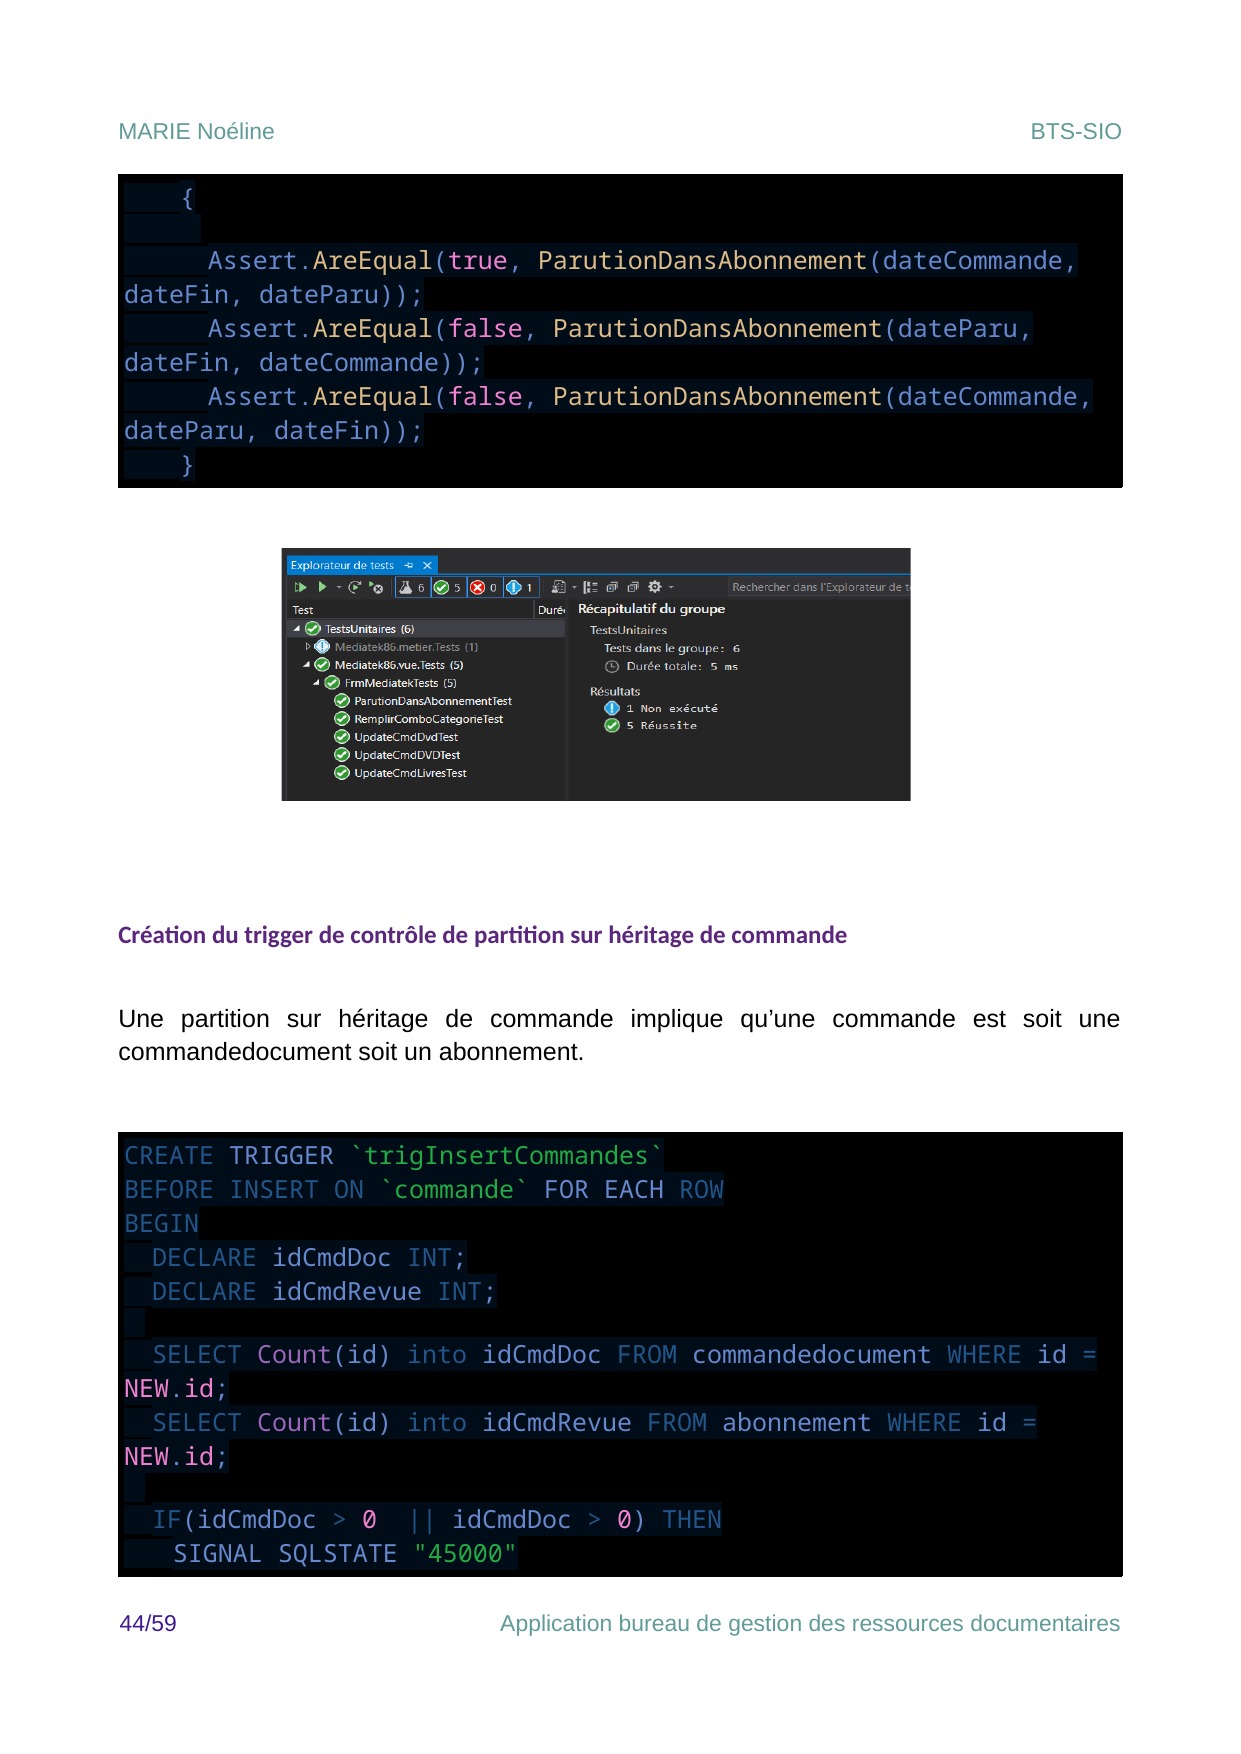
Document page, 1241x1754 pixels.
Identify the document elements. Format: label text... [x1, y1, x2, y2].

subtitle Création du trigger de contrôle de partition sur héritage de commande [118, 919, 1122, 950]
table_header { Assert.AreEqual(true, ParutionDansAbonnement(dateCommande, dateFin, dateParu)); Assert.AreEqual(false, ParutionDansAbonnement(dateParu, dateFin, dateCommande)); Assert.AreEqual(false, ParutionDansAbonnement(dateCommande, dateParu, dateFin)); } [119, 175, 1122, 487]
picture [281, 548, 911, 801]
text Une partition sur héritage de commande implique qu’une commande est soit une commandedocument soit un abonnement. [118, 1003, 1122, 1065]
table_header CREATE TRIGGER `trigInsertCommandes` BEFORE INSERT ON `commande` FOR EACH ROW BEGIN DECLARE idCmdDoc INT; DECLARE idCmdRevue INT; SELECT Count(id) into idCmdDoc FROM commandedocument WHERE id = NEW.id; SELECT Count(id) into idCmdRevue FROM abonnement WHERE id = NEW.id; IF(idCmdDoc > 0 || idCmdDoc > 0) THEN SIGNAL SQLSTATE "45000" [119, 1133, 1122, 1576]
